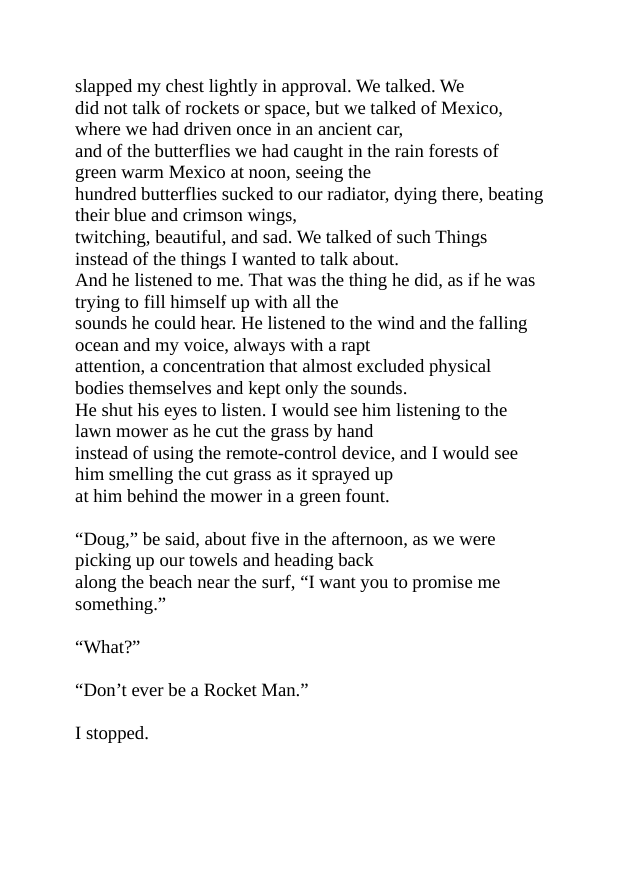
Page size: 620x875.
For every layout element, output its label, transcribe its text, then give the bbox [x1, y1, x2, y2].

text slapped my chest lightly in approval. We talked. We did not talk of rockets or space, but we talked of Mexico, where we had driven once in an ancient car, and of the butterflies we had caught in the rain forests of green warm Mexico at noon, seeing the hundred butterflies sucked to our radiator, dying there, beating their blue and crimson wings, twitching, beautiful, and sad. We talked of such Things instead of the things I wanted to talk about. And he listened to me. That was the thing he did, as if he was trying to fill himself up with all the sounds he could hear. He listened to the wind and the falling ocean and my voice, always with a rapt attention, a concentration that almost excluded physical bodies themselves and kept only the sounds. He shut his eyes to listen. I would see him listening to the lawn mower as he cut the grass by hand instead of using the remote-control device, and I would see him smelling the cut grass as it sprayed up at him behind the mower in a green fount. “Doug,” be said, about five in the afternoon, as we were picking up our towels and heading back along the beach near the surf, “I want you to promise me something.” “What?” “Don’t ever be a Rocket Man.” I stopped. [75, 75, 544, 743]
